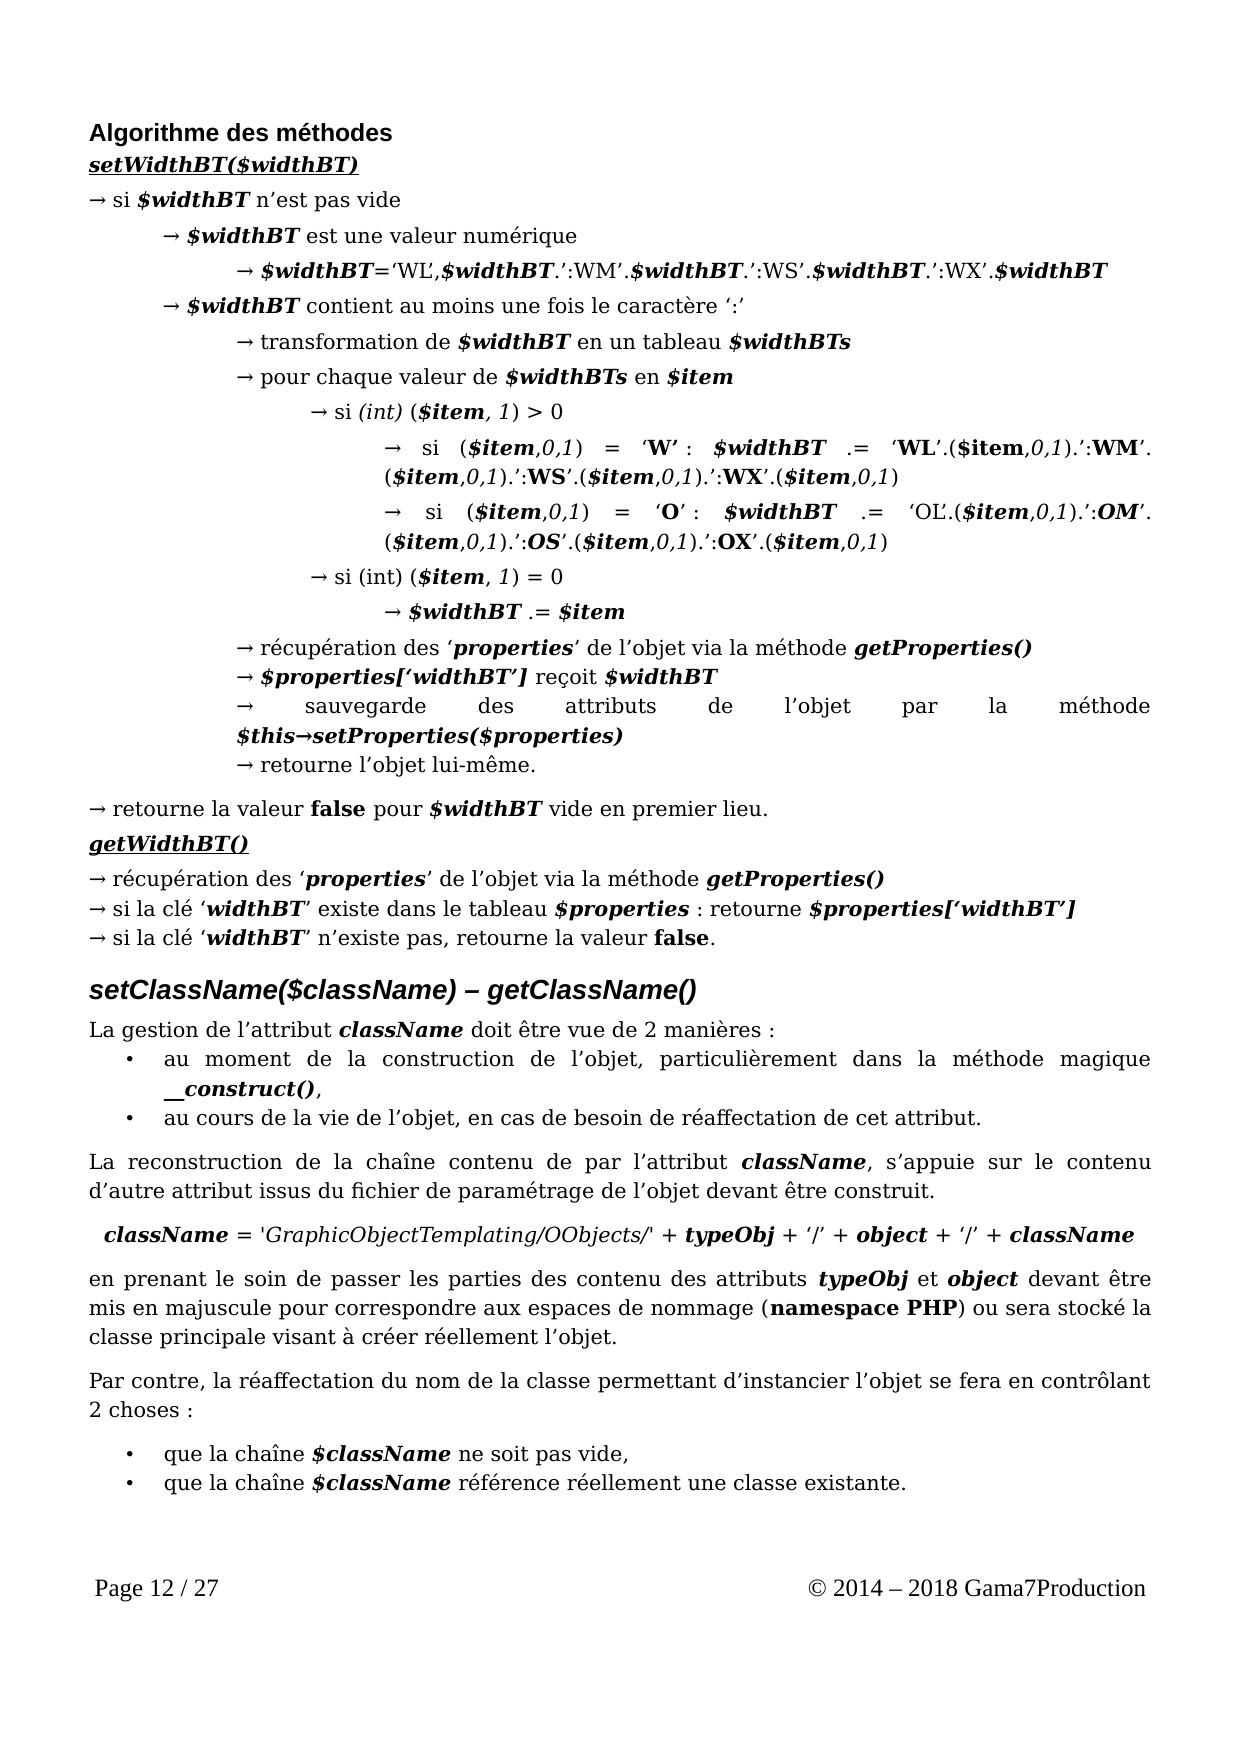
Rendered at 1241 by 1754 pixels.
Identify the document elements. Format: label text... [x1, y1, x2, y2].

text → $widthBT=‘WL’,$widthBT.’:WM’.$widthBT.’:WS’.$widthBT.’:WX’.$widthBT [88, 259, 1152, 283]
text → si la clé ‘widthBT’ existe dans le tableau $properties : retourne $properties[‘widthBT’] [88, 897, 1152, 921]
list au cours de la vie de l’objet, en cas de besoin de réaffectation de cet attribut. [126, 1106, 1152, 1130]
text Par contre, la réaffectation du nom de la classe permettant d’instancier l’objet se fera en contrôlant 2 choses : [88, 1369, 1152, 1422]
text La reconstruction de la chaîne contenu de par l’attribut className, s’appuie sur le contenu d’autre attribut issus du fichier de paramétrage de l’objet devant être construit. [88, 1150, 1152, 1203]
text en prenant le soin de passer les parties des contenu des attributs typeObj et object devant être mis en majuscule pour correspondre aux espaces de nommage (namespace PHP) ou sera stocké la classe principale visant à créer réellement l’objet. [88, 1267, 1152, 1349]
text → retourne l’objet lui-même. [236, 753, 1152, 777]
text → sauvegarde des attributs de l’objet par la méthode $this→setProperties($properties) [236, 694, 1152, 748]
text → si (int) ($item, 1) > 0 [88, 400, 1152, 424]
text → $widthBT .= $item [88, 600, 1152, 624]
text → transformation de $widthBT en un tableau $widthBTs [88, 329, 1152, 354]
text La gestion de l’attribut className doit être vue de 2 manières : [88, 1018, 1152, 1043]
text → si $widthBT n’est pas vide [88, 188, 1152, 213]
subtitle setClassName($className) – getClassName() [88, 974, 1152, 1006]
text → si la clé ‘widthBT’ n’existe pas, retourne la valeur false. [88, 926, 1152, 950]
text → si (int) ($item, 1) = 0 [88, 565, 1152, 589]
text → si ($item,0,1) = ‘W’ : $widthBT .= ‘WL’.($item,0,1).’:WM’.($item,0,1).’:WS’.($item,0,1).’:WX’.($item,0,1) [384, 435, 1152, 489]
list au moment de la construction de l’objet, particulièrement dans la méthode magique __construct(), [126, 1047, 1152, 1101]
text → récupération des ‘properties’ de l’objet via la méthode getProperties() [236, 635, 1152, 660]
text → pour chaque valeur de $widthBTs en $item [88, 365, 1152, 389]
list que la chaîne $className ne soit pas vide, [126, 1442, 1152, 1466]
subtitle Algorithme des méthodes [88, 118, 1152, 147]
text → $widthBT contient au moins une fois le caractère ‘:’ [88, 294, 1152, 319]
text → retourne la valeur false pour $widthBT vide en premier lieu. [88, 797, 1152, 821]
text getWidthBT() [88, 832, 1152, 856]
text → $properties[‘widthBT’] reçoit $widthBT [236, 665, 1152, 689]
text → $widthBT est une valeur numérique [88, 223, 1152, 248]
text → si ($item,0,1) = ‘O’ : $widthBT .= ‘OL’.($item,0,1).’:OM’.($item,0,1).’:OS’.($item,0,1).’:OX’.($item,0,1) [384, 500, 1152, 554]
text setWidthBT($widthBT) [88, 153, 1152, 177]
text → récupération des ‘properties’ de l’objet via la méthode getProperties() [88, 867, 1152, 892]
text className = 'GraphicObjectTemplating/OObjects/' + typeObj + ‘/’ + object + ‘/’ + className [88, 1223, 1152, 1247]
list que la chaîne $className référence réellement une classe existante. [126, 1471, 1152, 1495]
